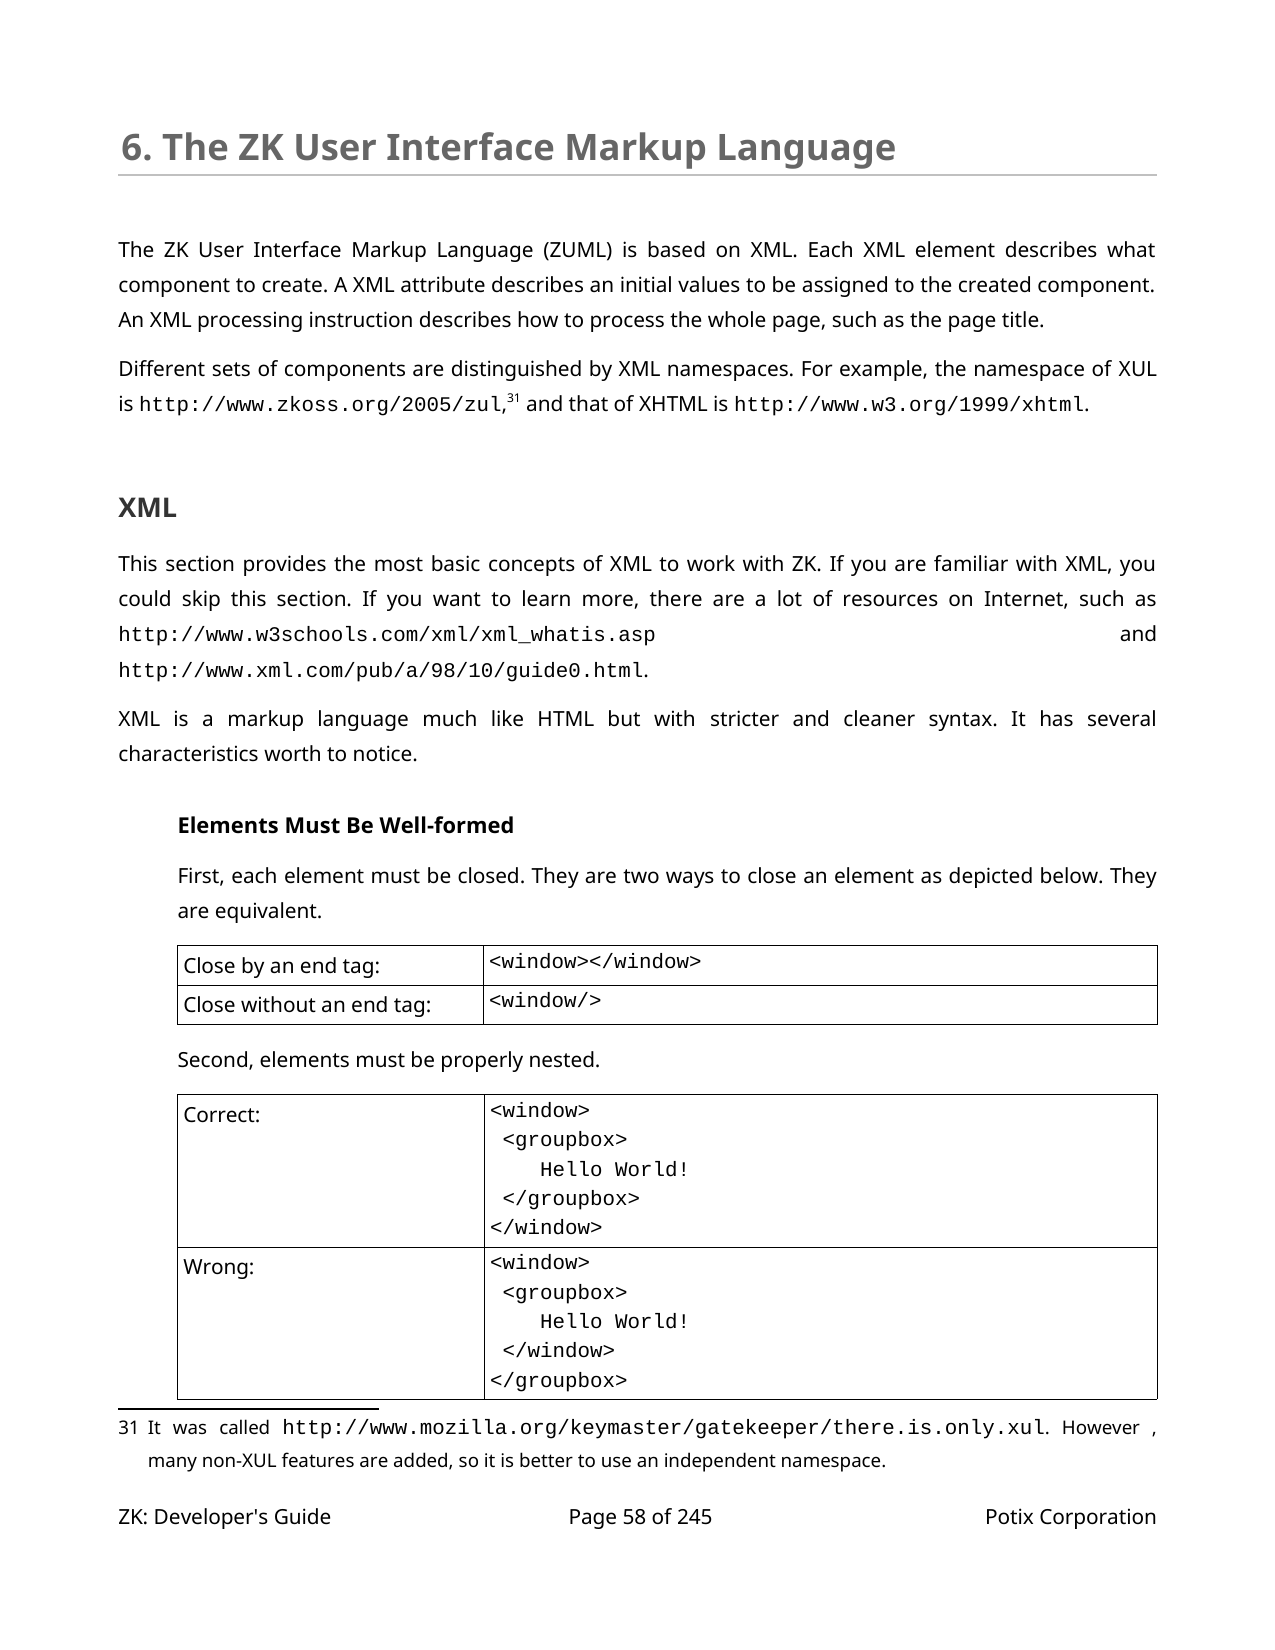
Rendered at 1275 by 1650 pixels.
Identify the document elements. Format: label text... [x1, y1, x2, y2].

table_header <window> <groupbox> Hello World! </groupbox> </window> [485, 1095, 1157, 1247]
subtitle 6. The ZK User Interface Markup Language [118, 118, 1157, 174]
text This section provides the most basic concepts of XML to work with ZK. If you are familiar with XML, you could skip this section. If you want to learn more, there are a lot of resources on Internet, such as http://www.w3schools.com/xml/xml_whatis.asp and http://www.xml.com/pub/a/98/10/guide0.html. [118, 549, 1157, 684]
text Second, elements must be properly nested. [177, 1045, 1157, 1073]
subtitle Elements Must Be Well-formed [177, 810, 1157, 840]
table_cell <window/> [484, 986, 1157, 1024]
text XML is a markup language much like HTML but with stricter and cleaner syntax. It has several characteristics worth to notice. [118, 704, 1157, 768]
table_header <window></window> [484, 946, 1157, 985]
table_header Close by an end tag: [178, 946, 483, 985]
table_cell <window> <groupbox> Hello World! </window> </groupbox> [485, 1248, 1157, 1399]
text The ZK User Interface Markup Language (ZUML) is based on XML. Each XML element describes what component to create. A XML attribute describes an initial values to be assigned to the created component. An XML processing instruction describes how to process the whole page, such as the page title. [118, 235, 1157, 333]
subtitle XML [118, 489, 1157, 526]
table_cell Wrong: [178, 1248, 484, 1399]
table_header Correct: [178, 1095, 484, 1247]
table_cell Close without an end tag: [178, 986, 483, 1024]
text It was called http://www.mozilla.org/keymaster/gatekeeper/there.is.only.xul. However , many non-XUL features are added, so it is better to use an independent namespace. [118, 1415, 1157, 1473]
text First, each element must be closed. They are two ways to close an element as depicted below. They are equivalent. [177, 861, 1157, 924]
text Different sets of components are distinguished by XML namespaces. For example, the namespace of XUL is http://www.zkoss.org/2005/zul, and that of XHTML is http://www.w3.org/1999/xhtml. [118, 354, 1157, 418]
